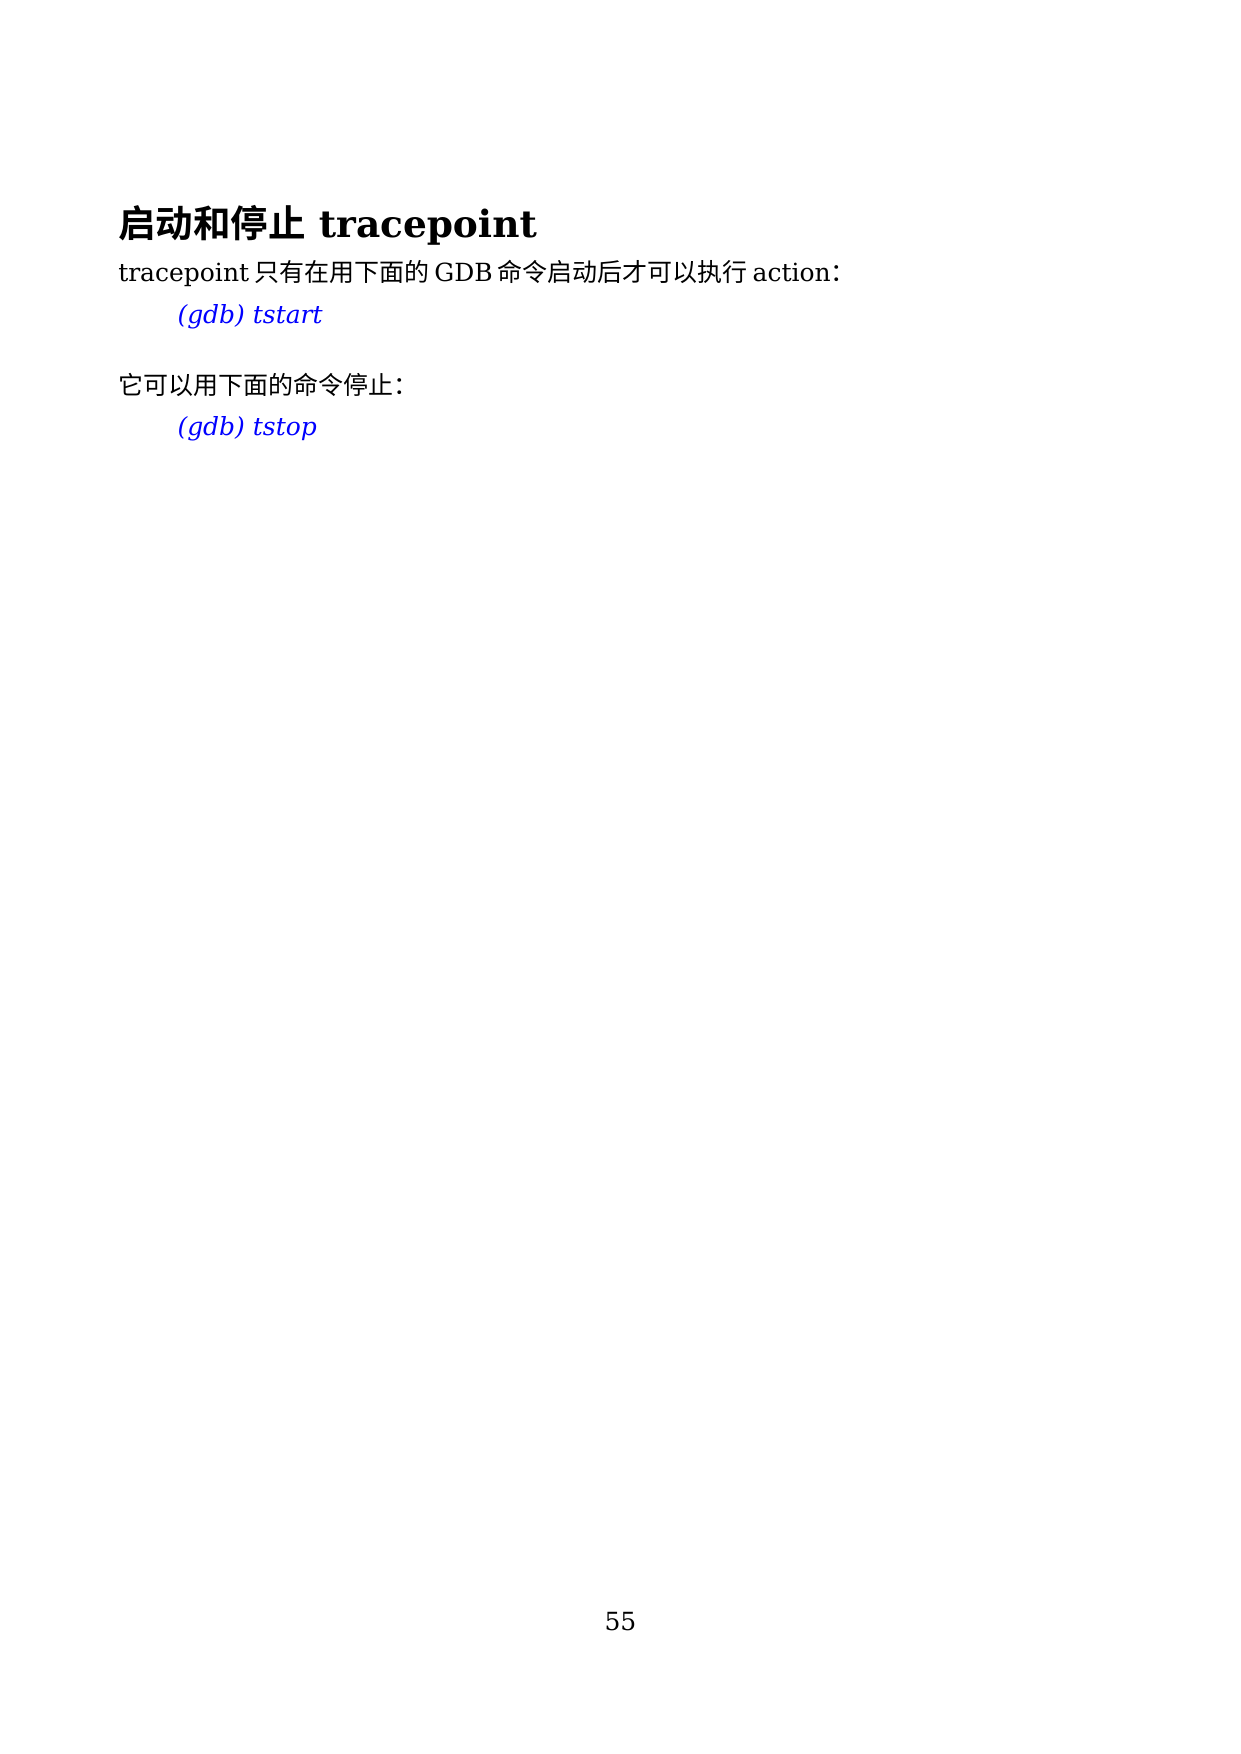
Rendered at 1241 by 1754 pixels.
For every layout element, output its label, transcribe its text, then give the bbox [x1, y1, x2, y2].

text tracepoint只有在用下面的GDB命令启动后才可以执行action： [118, 258, 1122, 287]
text (gdb) tstop [177, 412, 1063, 442]
text (gdb) tstart [177, 300, 1063, 329]
subtitle 启动和停止 tracepoint [118, 202, 1122, 246]
text 它可以用下面的命令停止： [118, 371, 1122, 400]
